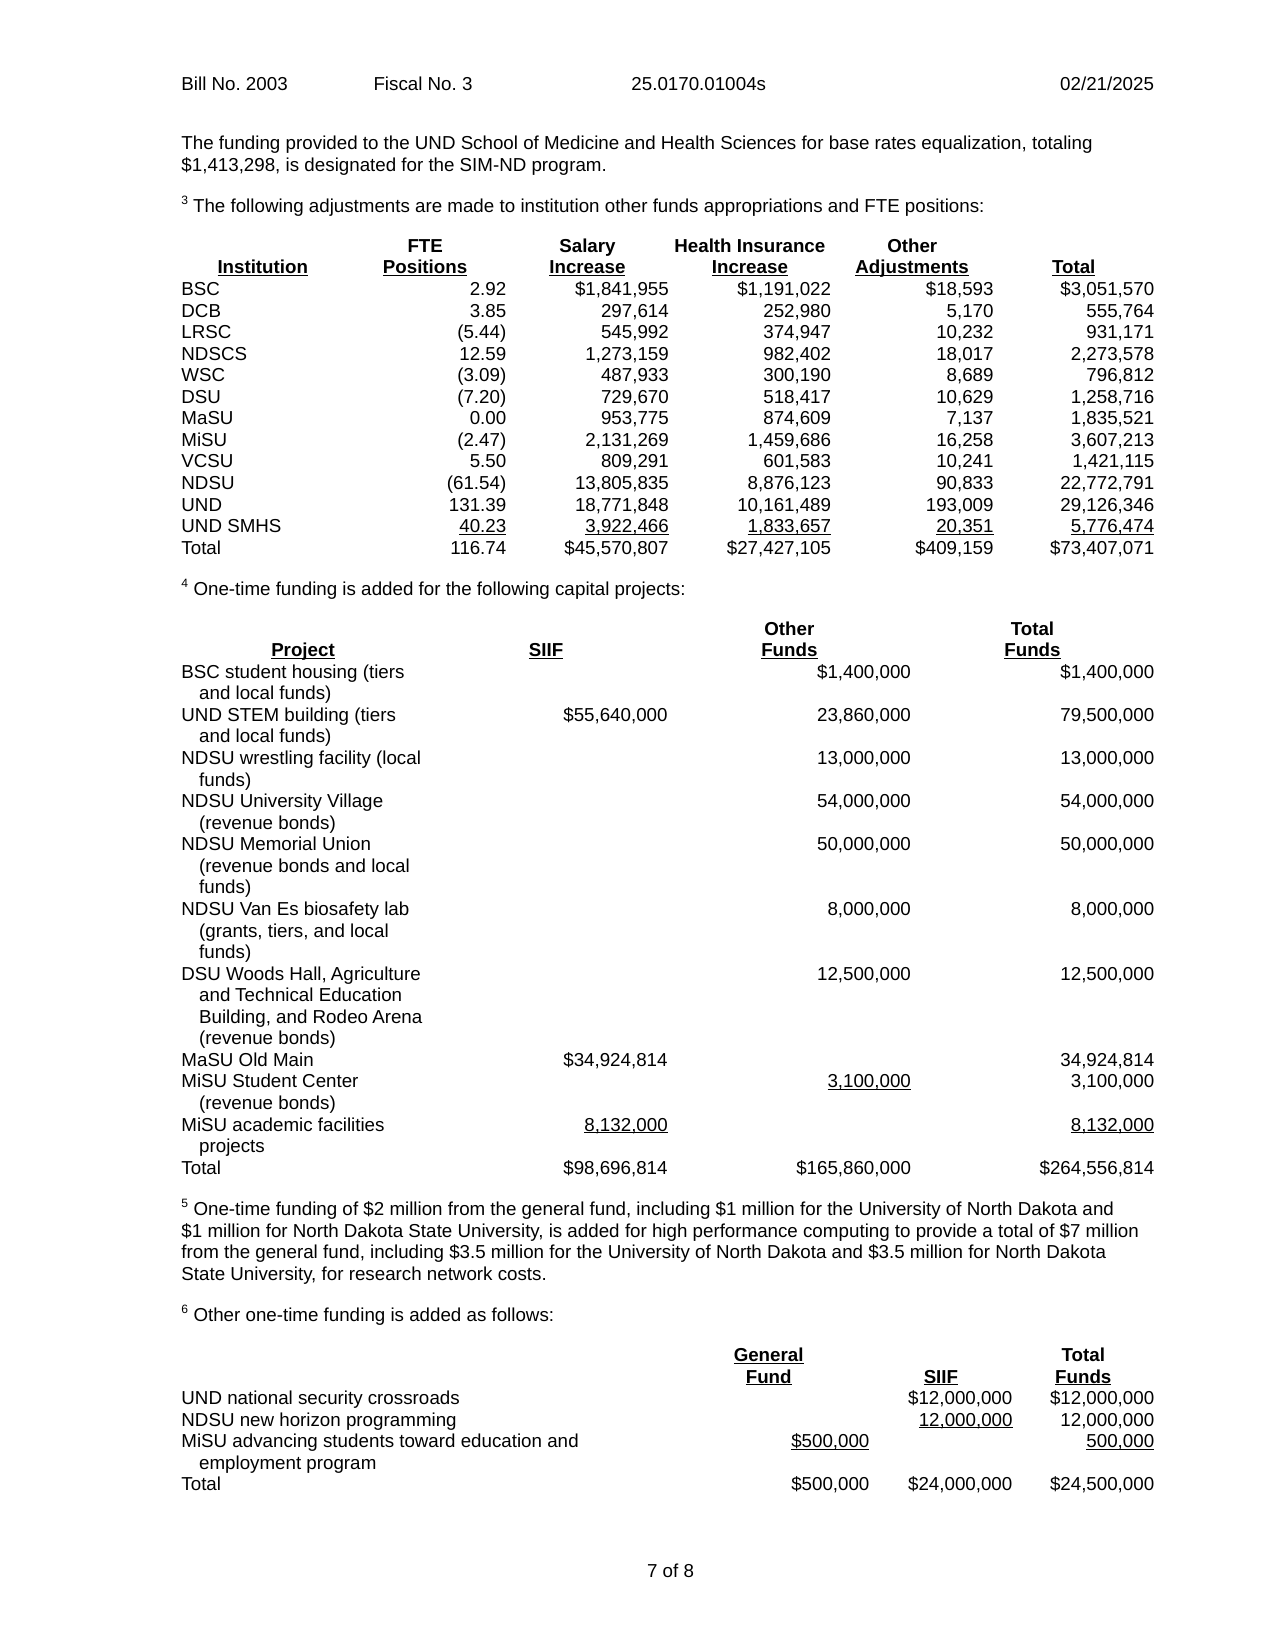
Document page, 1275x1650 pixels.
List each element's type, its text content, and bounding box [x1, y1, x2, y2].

table_cell 20,351 [831, 515, 993, 537]
table_cell $1,400,000 [911, 661, 1154, 704]
table_cell [424, 661, 667, 704]
table_cell 12,000,000 [1012, 1409, 1154, 1430]
table_cell 601,583 [669, 450, 831, 472]
table_cell $73,407,071 [993, 537, 1154, 558]
table_cell 50,000,000 [911, 833, 1154, 898]
table_cell 1,835,521 [993, 407, 1154, 429]
table_cell [668, 1409, 869, 1430]
table_cell (5.44) [344, 321, 506, 342]
table_header Total Funds [1012, 1344, 1154, 1387]
table_cell 12,000,000 [869, 1409, 1012, 1430]
table_cell 8,000,000 [911, 898, 1154, 962]
table_cell WSC [181, 364, 344, 386]
table_cell 116.74 [344, 537, 506, 558]
table_cell $98,696,814 [424, 1157, 667, 1178]
table_cell $12,000,000 [1012, 1387, 1154, 1408]
table_cell 193,009 [831, 494, 993, 515]
text 4 One-time funding is added for the following capital projects: [181, 576, 1154, 600]
text The funding provided to the UND School of Medicine and Health Sciences for base rates equalization, totaling $1,413,298, is designated for the SIM-ND program. [181, 132, 1154, 175]
table_cell DSU [181, 386, 344, 407]
table_cell 50,000,000 [668, 833, 911, 898]
table_cell $34,924,814 [424, 1049, 667, 1070]
table_cell 22,772,791 [993, 472, 1154, 493]
table_header SIIF [424, 618, 667, 661]
table_cell 8,132,000 [911, 1114, 1154, 1157]
table_cell MaSU [181, 407, 344, 429]
table_cell 796,812 [993, 364, 1154, 386]
table_cell NDSU wrestling facility (local funds) [181, 747, 424, 790]
table_cell 729,670 [506, 386, 668, 407]
table_header General Fund [668, 1344, 869, 1387]
table_cell UND SMHS [181, 515, 344, 537]
table_cell $409,159 [831, 537, 993, 558]
table_cell [869, 1430, 1012, 1473]
table_cell 7,137 [831, 407, 993, 429]
table_cell VCSU [181, 450, 344, 472]
table_cell 1,833,657 [669, 515, 831, 537]
table_header Project [181, 618, 424, 661]
table_cell $264,556,814 [911, 1157, 1154, 1178]
table_cell UND [181, 494, 344, 515]
table_cell 0.00 [344, 407, 506, 429]
table_cell 1,273,159 [506, 343, 668, 364]
table_cell 13,805,835 [506, 472, 668, 493]
table_header [181, 1344, 668, 1387]
table_cell NDSU Memorial Union (revenue bonds and local funds) [181, 833, 424, 898]
table_cell 3.85 [344, 299, 506, 321]
table_cell 2.92 [344, 278, 506, 299]
table_cell 5,776,474 [993, 515, 1154, 537]
table_cell 809,291 [506, 450, 668, 472]
table_cell BSC student housing (tiers and local funds) [181, 661, 424, 704]
table_header Other Adjustments [831, 235, 993, 278]
table_cell 1,421,115 [993, 450, 1154, 472]
table_cell NDSCS [181, 343, 344, 364]
table_cell 3,922,466 [506, 515, 668, 537]
table_cell 3,100,000 [668, 1070, 911, 1113]
table_cell 10,161,489 [669, 494, 831, 515]
table_cell 90,833 [831, 472, 993, 493]
table_cell $1,400,000 [668, 661, 911, 704]
table_cell $1,191,022 [669, 278, 831, 299]
table_cell UND STEM building (tiers and local funds) [181, 704, 424, 747]
table_cell $12,000,000 [869, 1387, 1012, 1408]
table_cell 518,417 [669, 386, 831, 407]
table_cell Total [181, 537, 344, 558]
table_cell $500,000 [668, 1430, 869, 1473]
table_cell NDSU Van Es biosafety lab (grants, tiers, and local funds) [181, 898, 424, 962]
table_cell 8,876,123 [669, 472, 831, 493]
table_header Total Funds [911, 618, 1154, 661]
table_cell 29,126,346 [993, 494, 1154, 515]
table_cell Total [181, 1473, 668, 1495]
table_cell 5.50 [344, 450, 506, 472]
table_cell 2,131,269 [506, 429, 668, 450]
table_header Institution [181, 235, 344, 278]
table_cell LRSC [181, 321, 344, 342]
table_cell $55,640,000 [424, 704, 667, 747]
table_cell MiSU [181, 429, 344, 450]
table_cell 54,000,000 [911, 790, 1154, 833]
table_cell 487,933 [506, 364, 668, 386]
table_cell 131.39 [344, 494, 506, 515]
table_header SIIF [869, 1344, 1012, 1387]
table_cell [424, 1070, 667, 1113]
table_cell $500,000 [668, 1473, 869, 1495]
table_cell 874,609 [669, 407, 831, 429]
table_cell $27,427,105 [669, 537, 831, 558]
table_cell 13,000,000 [911, 747, 1154, 790]
table_cell 982,402 [669, 343, 831, 364]
table_cell 555,764 [993, 299, 1154, 321]
table_cell UND national security crossroads [181, 1387, 668, 1408]
table_cell (2.47) [344, 429, 506, 450]
table_cell 18,017 [831, 343, 993, 364]
table_cell 545,992 [506, 321, 668, 342]
table_cell $24,000,000 [869, 1473, 1012, 1495]
text 3 The following adjustments are made to institution other funds appropriations and FTE positions: [181, 193, 1154, 217]
table_cell 10,241 [831, 450, 993, 472]
table_cell 931,171 [993, 321, 1154, 342]
table_header Salary Increase [506, 235, 668, 278]
table_cell 953,775 [506, 407, 668, 429]
table_cell 3,100,000 [911, 1070, 1154, 1113]
table_cell 16,258 [831, 429, 993, 450]
table_cell [424, 833, 667, 898]
table_cell NDSU [181, 472, 344, 493]
table_cell $45,570,807 [506, 537, 668, 558]
table_cell MaSU Old Main [181, 1049, 424, 1070]
table_cell 500,000 [1012, 1430, 1154, 1473]
table_cell 23,860,000 [668, 704, 911, 747]
table_header Health Insurance Increase [669, 235, 831, 278]
table_cell (7.20) [344, 386, 506, 407]
table_cell 1,459,686 [669, 429, 831, 450]
table_cell 374,947 [669, 321, 831, 342]
table_cell $165,860,000 [668, 1157, 911, 1178]
table_cell Total [181, 1157, 424, 1178]
table_cell 5,170 [831, 299, 993, 321]
table_cell 8,132,000 [424, 1114, 667, 1157]
table_cell BSC [181, 278, 344, 299]
table_cell 3,607,213 [993, 429, 1154, 450]
table_cell 18,771,848 [506, 494, 668, 515]
table_cell 13,000,000 [668, 747, 911, 790]
table_header FTE Positions [344, 235, 506, 278]
table_cell [424, 898, 667, 962]
table_cell 8,000,000 [668, 898, 911, 962]
table_cell $24,500,000 [1012, 1473, 1154, 1495]
table_cell NDSU University Village (revenue bonds) [181, 790, 424, 833]
table_cell 54,000,000 [668, 790, 911, 833]
table_cell [668, 1049, 911, 1070]
table_cell 40.23 [344, 515, 506, 537]
table_cell MiSU advancing students toward education and employment program [181, 1430, 668, 1473]
table_cell 34,924,814 [911, 1049, 1154, 1070]
text 5 One-time funding of $2 million from the general fund, including $1 million for the University of North Dakota and $1 million for North Dakota State University, is added for high performance computing to provide a total of $7 million from the general fund, including $3.5 million for the University of North Dakota and $3.5 million for North Dakota State University, for research network costs. [181, 1196, 1154, 1284]
table_cell [424, 790, 667, 833]
table_cell 12.59 [344, 343, 506, 364]
table_cell 12,500,000 [668, 963, 911, 1049]
table_cell [668, 1387, 869, 1408]
table_cell [424, 963, 667, 1049]
table_cell $18,593 [831, 278, 993, 299]
table_cell 252,980 [669, 299, 831, 321]
table_cell 8,689 [831, 364, 993, 386]
table_cell [424, 747, 667, 790]
table_cell 10,629 [831, 386, 993, 407]
table_cell [668, 1114, 911, 1157]
table_cell $1,841,955 [506, 278, 668, 299]
text 6 Other one-time funding is added as follows: [181, 1302, 1154, 1326]
table_cell MiSU academic facilities projects [181, 1114, 424, 1157]
table_cell MiSU Student Center (revenue bonds) [181, 1070, 424, 1113]
table_cell DSU Woods Hall, Agriculture and Technical Education Building, and Rodeo Arena (revenue bonds) [181, 963, 424, 1049]
table_cell 297,614 [506, 299, 668, 321]
table_cell 1,258,716 [993, 386, 1154, 407]
table_cell 12,500,000 [911, 963, 1154, 1049]
table_cell 10,232 [831, 321, 993, 342]
table_cell (61.54) [344, 472, 506, 493]
table_header Total [993, 235, 1154, 278]
table_cell (3.09) [344, 364, 506, 386]
table_cell $3,051,570 [993, 278, 1154, 299]
table_cell NDSU new horizon programming [181, 1409, 668, 1430]
table_header Other Funds [668, 618, 911, 661]
table_cell 79,500,000 [911, 704, 1154, 747]
table_cell 300,190 [669, 364, 831, 386]
table_cell 2,273,578 [993, 343, 1154, 364]
table_cell DCB [181, 299, 344, 321]
